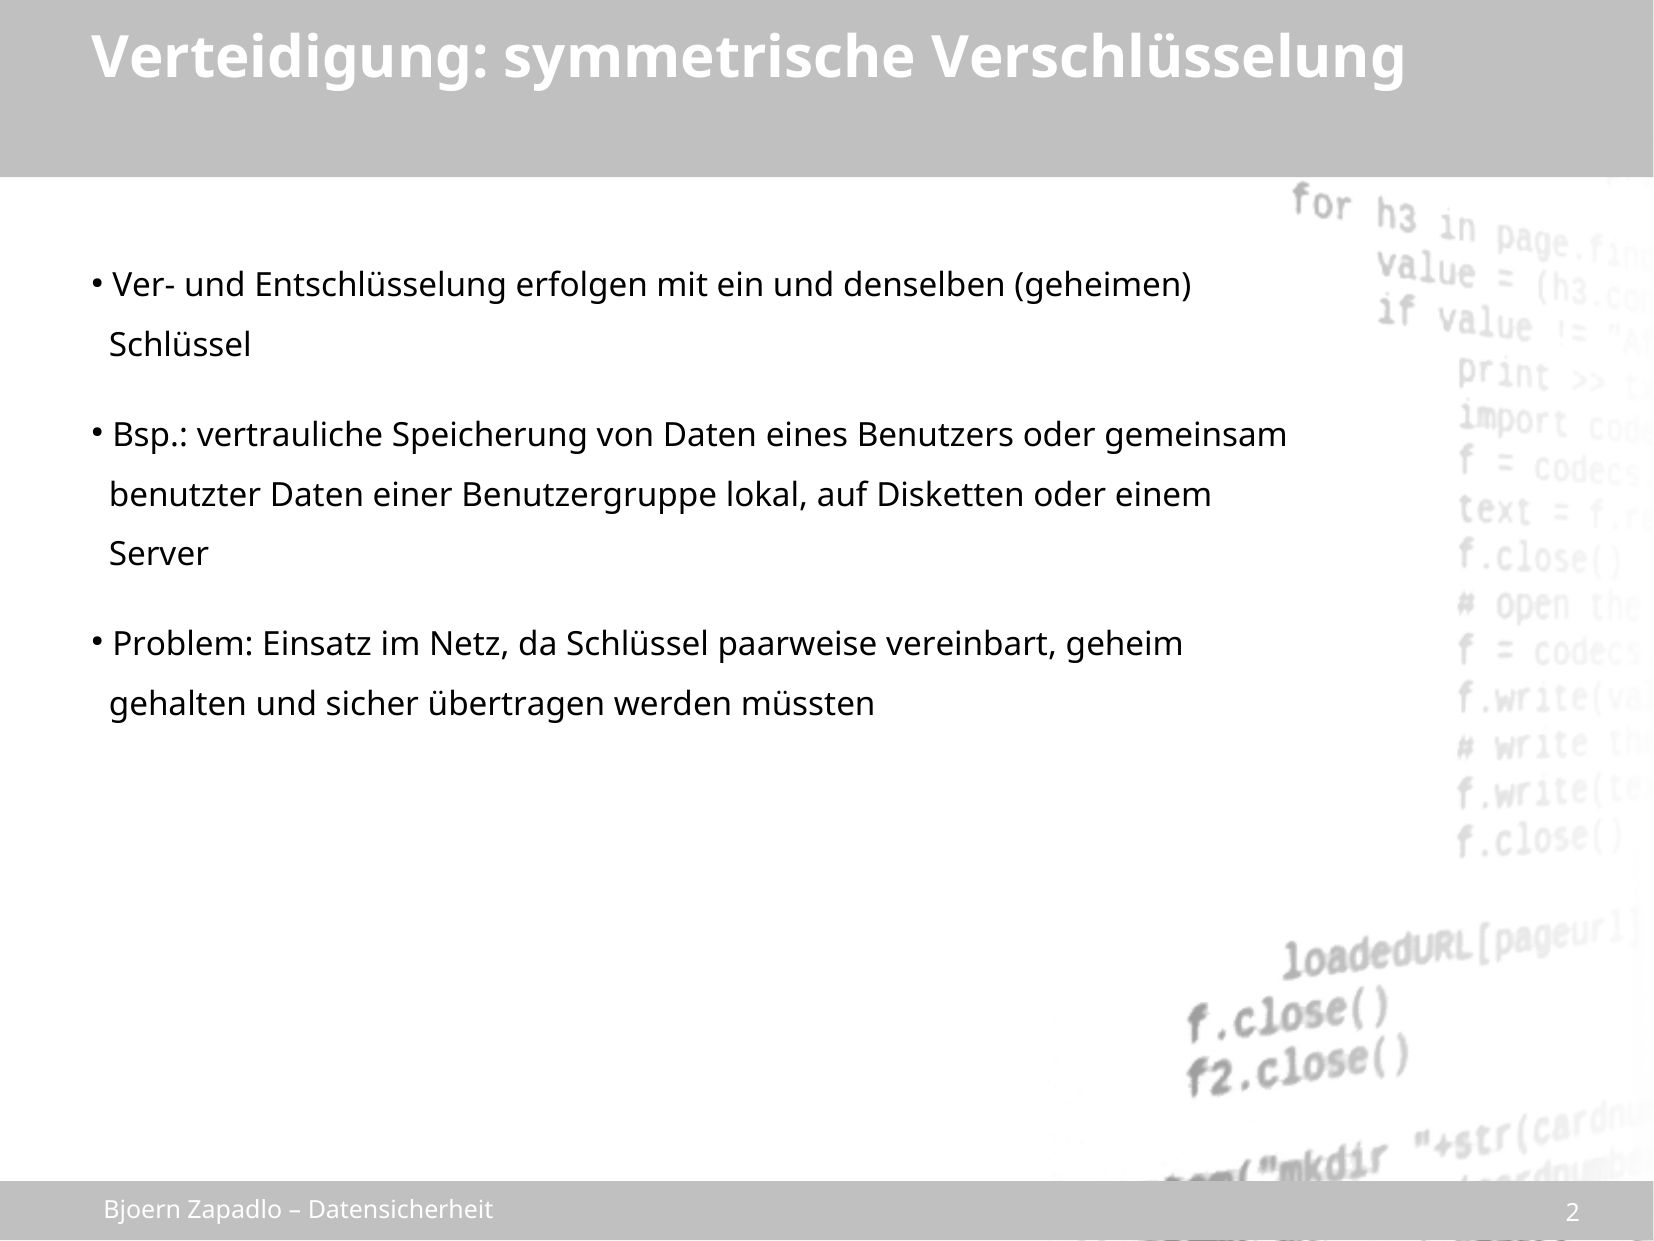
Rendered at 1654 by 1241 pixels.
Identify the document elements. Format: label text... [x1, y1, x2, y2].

picture [0, 178, 1654, 1181]
text_box Ver- und Entschlüsselung erfolgen mit ein und denselben (geheimen) Schlüssel Bsp.: vertrauliche Speicherung von Daten eines Benutzers oder gemeinsam benutzter Daten einer Benutzergruppe lokal, auf Disketten oder einem Server Problem: Einsatz im Netz, da Schlüssel paarweise vereinbart, geheim gehalten und sicher übertragen werden müssten [76, 236, 1432, 730]
text_box Verteidigung: symmetrische Verschlüsselung [76, 17, 1607, 98]
